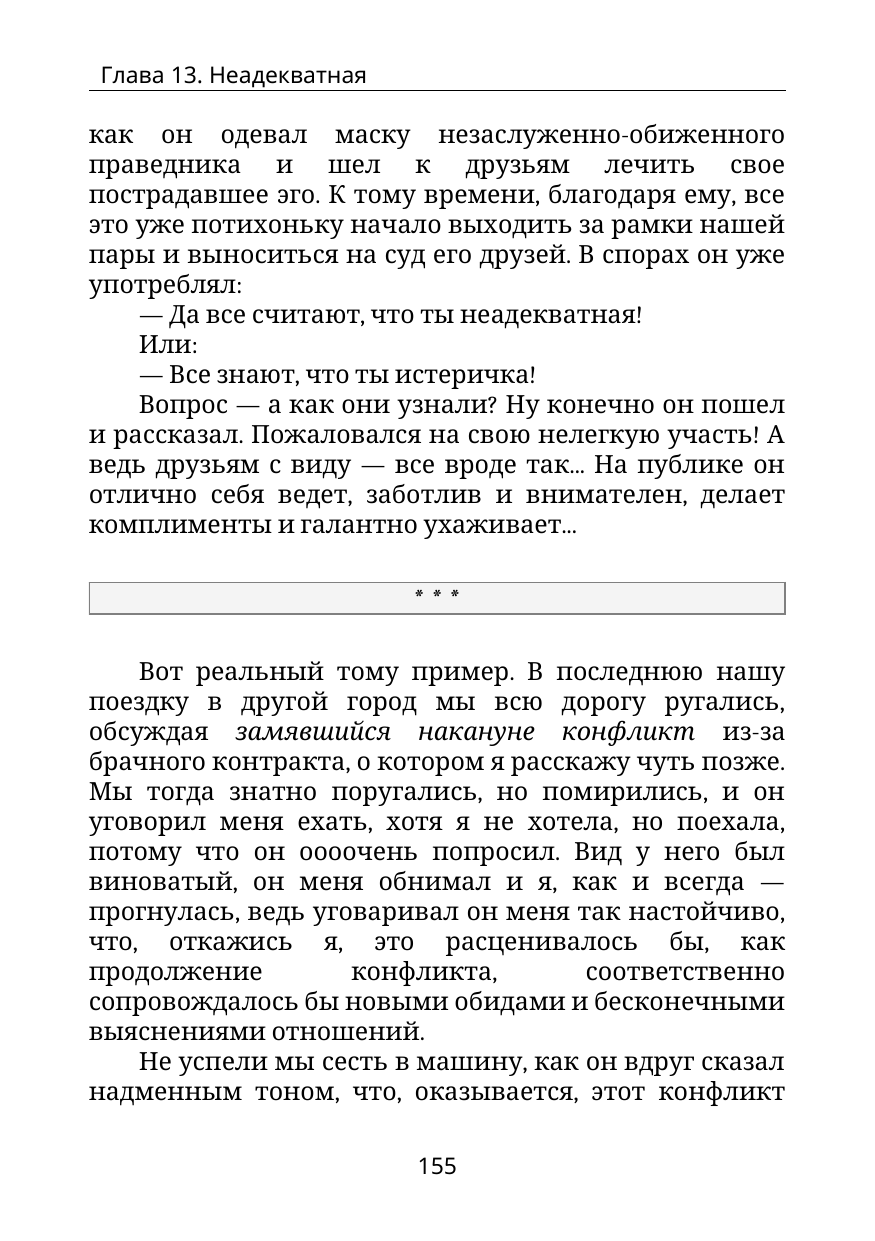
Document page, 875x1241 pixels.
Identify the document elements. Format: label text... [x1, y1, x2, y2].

text — Все знают, что ты истеричка! [88, 360, 786, 390]
subtitle * * * [90, 583, 784, 613]
text Или: [88, 330, 786, 360]
text как он одевал маску незаслуженно-обиженного праведника и шел к друзьям лечить свое пострадавшее эго. К тому времени, благодаря ему, все это уже потихоньку начало выходить за рамки нашей пары и выноситься на суд его друзей. В спорах он уже употреблял: [88, 120, 786, 300]
text Не успели мы сесть в машину, как он вдруг сказал надменным тоном, что, оказывается, этот конфликт [88, 1046, 786, 1106]
text Вопрос — а как они узнали? Ну конечно он пошел и рассказал. Пожаловался на свою нелегкую участь! А ведь друзьям с виду — все вроде так... На публике он отлично себя ведет, заботлив и внимателен, делает комплименты и галантно ухаживает... [88, 390, 786, 540]
text — Да все считают, что ты неадекватная! [88, 300, 786, 330]
text Вот реальный тому пример. В последнюю нашу поездку в другой город мы всю дорогу ругались, обсуждая замявшийся накануне конфликт из-за брачного контракта, о котором я расскажу чуть позже. Мы тогда знатно поругались, но помирились, и он уговорил меня ехать, хотя я не хотела, но поехала, потому что он оооочень попросил. Вид у него был виноватый, он меня обнимал и я, как и всегда — прогнулась, ведь уговаривал он меня так настойчиво, что, откажись я, это расценивалось бы, как продолжение конфликта, соответственно сопровождалось бы новыми обидами и бесконечными выяснениями отношений. [88, 656, 786, 1046]
